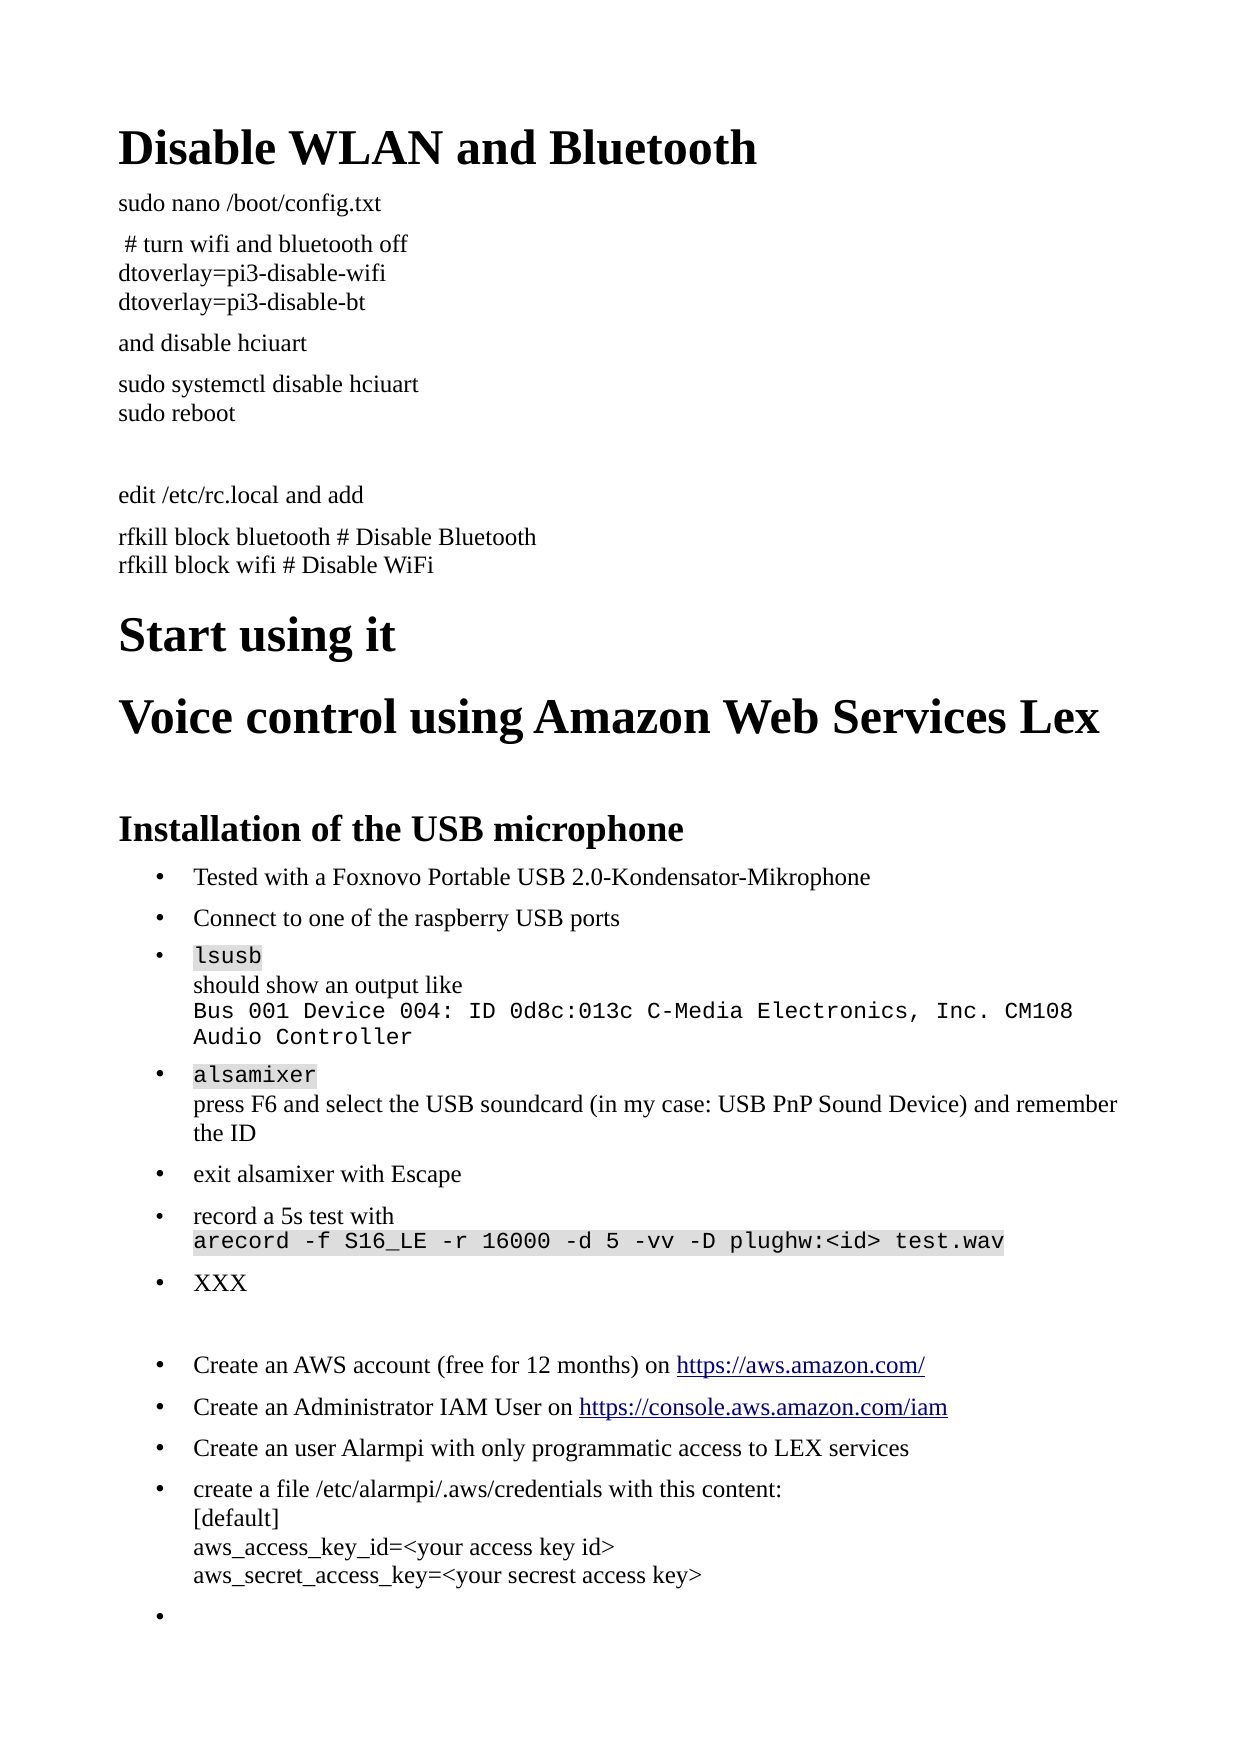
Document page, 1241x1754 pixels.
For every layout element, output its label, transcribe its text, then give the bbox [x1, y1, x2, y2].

text sudo systemctl disable hciuart sudo reboot [118, 369, 1122, 427]
subtitle Voice control using Amazon Web Services Lex [118, 687, 1122, 744]
list Create an user Alarmpi with only programmatic access to LEX services [156, 1433, 1122, 1462]
list alsamixer press F6 and select the USB soundcard (in my case: USB PnP Sound Device) and remember the ID [156, 1064, 1122, 1147]
text edit /etc/rc.local and add [118, 481, 1122, 509]
list exit alsamixer with Escape [156, 1159, 1122, 1188]
subtitle Disable WLAN and Bluetooth [118, 118, 1122, 176]
list XXX [156, 1268, 1122, 1297]
list create a file /etc/alarmpi/.aws/credentials with this content: [default] aws_access_key_id=<your access key id> aws_secret_access_key=<your secrest access key> [156, 1474, 1122, 1589]
list Create an AWS account (free for 12 months) on https://aws.amazon.com/ [156, 1351, 1122, 1379]
text # turn wifi and bluetooth off dtoverlay=pi3-disable-wifi dtoverlay=pi3-disable-bt [118, 229, 1122, 316]
text rfkill block bluetooth # Disable Bluetooth rfkill block wifi # Disable WiFi [118, 522, 1122, 579]
list Connect to one of the raspberry USB ports [156, 903, 1122, 932]
text and disable hciuart [118, 328, 1122, 357]
list lsusb should show an output like Bus 001 Device 004: ID 0d8c:013c C-Media Electronics, Inc. CM108 Audio Controller [156, 944, 1122, 1051]
list Create an Administrator IAM User on https://console.aws.amazon.com/iam [156, 1392, 1122, 1421]
subtitle Start using it [118, 604, 1122, 662]
list record a 5s test with arecord -f S16_LE -r 16000 -d 5 -vv -D plughw:<id> test.wav [156, 1201, 1122, 1256]
subtitle Installation of the USB microphone [118, 806, 1122, 849]
list Tested with a Foxnovo Portable USB 2.0-Kondensator-Mikrophone [156, 862, 1122, 891]
text sudo nano /boot/config.txt [118, 188, 1122, 217]
